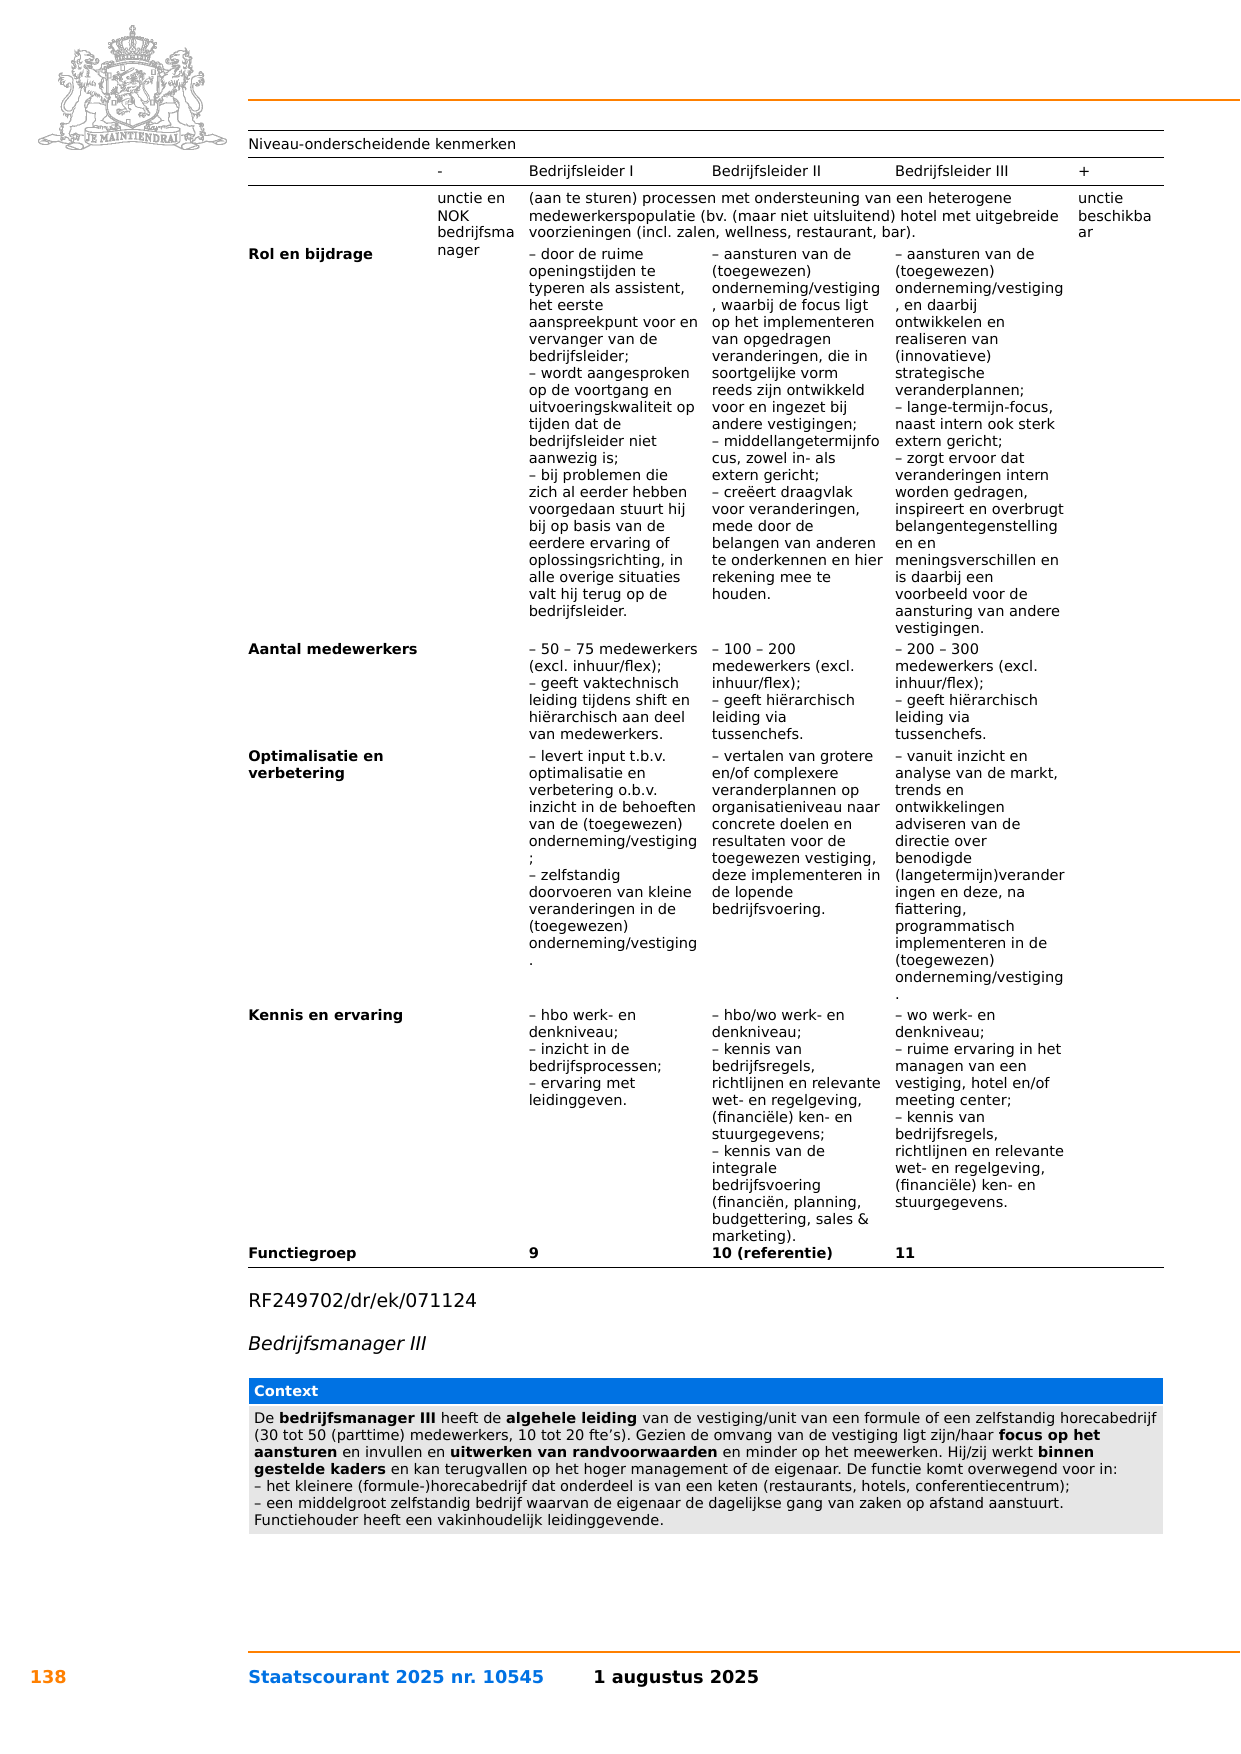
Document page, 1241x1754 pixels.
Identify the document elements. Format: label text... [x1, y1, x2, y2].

table_cell 9 [523, 1245, 706, 1267]
table_cell [1072, 1245, 1163, 1267]
table_cell Bedrijfsleider II [706, 158, 889, 185]
table_cell – vanuit inzicht en analyse van de markt, trends en ontwikkelingen adviseren van de directie over benodigde (langetermijn)veranderingen en deze, na fiattering, programmatisch implementeren in de (toegewezen) onderneming/vestiging. [889, 743, 1072, 1002]
subtitle Bedrijfsmanager III [248, 1333, 1163, 1355]
table_cell Bedrijfsleider I [523, 158, 706, 185]
table_header Niveau-onderscheidende kenmerken [248, 131, 1163, 157]
table_cell unctie en NOK bedrijfsmanager [431, 186, 523, 1245]
table_cell – aansturen van de (toegewezen) onderneming/vestiging, en daarbij ontwikkelen en realiseren van (innovatieve) strategische veranderplannen; – lange-termijn-focus, naast intern ook sterk extern gericht; – zorgt ervoor dat veranderingen intern worden gedragen, inspireert en overbrugt belangentegenstellingen en meningsverschillen en is daarbij een voorbeeld voor de aansturing van andere vestigingen. [889, 241, 1072, 637]
table_cell – 200 – 300 medewerkers (excl. inhuur/flex); – geeft hiërarchisch leiding via tussenchefs. [889, 637, 1072, 743]
table_cell Functiegroep [248, 1245, 431, 1267]
table_cell (aan te sturen) processen met ondersteuning van een heterogene medewerkerspopulatie (bv. (maar niet uitsluitend) hotel met uitgebreide voorzieningen (incl. zalen, wellness, restaurant, bar). [523, 186, 1072, 241]
table_cell [248, 158, 431, 185]
table_cell – vertalen van grotere en/of complexere veranderplannen op organisatieniveau naar concrete doelen en resultaten voor de toegewezen vestiging, deze implementeren in de lopende bedrijfsvoering. [706, 743, 889, 1002]
table_cell 11 [889, 1245, 1072, 1267]
table_cell 10 (referentie) [706, 1245, 889, 1267]
table_cell Aantal medewerkers [248, 637, 431, 743]
table_cell – wo werk- en denkniveau; – ruime ervaring in het managen van een vestiging, hotel en/of meeting center; – kennis van bedrijfsregels, richtlijnen en relevante wet- en regelgeving, (financiële) ken- en stuurgegevens. [889, 1003, 1072, 1245]
table_cell – 100 – 200 medewerkers (excl. inhuur/flex); – geeft hiërarchisch leiding via tussenchefs. [706, 637, 889, 743]
table_cell – levert input t.b.v. optimalisatie en verbetering o.b.v. inzicht in de behoeften van de (toegewezen) onderneming/vestiging; – zelfstandig doorvoeren van kleine veranderingen in de (toegewezen) onderneming/vestiging. [523, 743, 706, 1002]
table_cell - [431, 158, 523, 185]
table_header Context [249, 1378, 1163, 1404]
picture [38, 25, 227, 150]
table_cell Rol en bijdrage [248, 241, 431, 637]
table_cell – door de ruime openingstijden te typeren als assistent, het eerste aanspreekpunt voor en vervanger van de bedrijfsleider; – wordt aangesproken op de voortgang en uitvoeringskwaliteit op tijden dat de bedrijfsleider niet aanwezig is; – bij problemen die zich al eerder hebben voorgedaan stuurt hij bij op basis van de eerdere ervaring of oplossingsrichting, in alle overige situaties valt hij terug op de bedrijfsleider. [523, 241, 706, 637]
table_cell [248, 186, 431, 241]
table_cell – aansturen van de (toegewezen) onderneming/vestiging, waarbij de focus ligt op het implementeren van opgedragen veranderingen, die in soortgelijke vorm reeds zijn ontwikkeld voor en ingezet bij andere vestigingen; – middellangetermijnfocus, zowel in- als extern gericht; – creëert draagvlak voor veranderingen, mede door de belangen van anderen te onderkennen en hier rekening mee te houden. [706, 241, 889, 637]
table_cell Optimalisatie en verbetering [248, 743, 431, 1002]
table_cell Kennis en ervaring [248, 1003, 431, 1245]
table_cell [431, 1245, 523, 1267]
table_cell – 50 – 75 medewerkers (excl. inhuur/flex); – geeft vaktechnisch leiding tijdens shift en hiërarchisch aan deel van medewerkers. [523, 637, 706, 743]
table_cell De bedrijfsmanager III heeft de algehele leiding van de vestiging/unit van een formule of een zelfstandig horecabedrijf (30 tot 50 (parttime) medewerkers, 10 tot 20 fte’s). Gezien de omvang van de vestiging ligt zijn/haar focus op het aansturen en invullen en uitwerken van randvoorwaarden en minder op het meewerken. Hij/zij werkt binnen gestelde kaders en kan terugvallen op het hoger management of de eigenaar. De functie komt overwegend voor in: – het kleinere (formule-)horecabedrijf dat onderdeel is van een keten (restaurants, hotels, conferentiecentrum); – een middelgroot zelfstandig bedrijf waarvan de eigenaar de dagelijkse gang van zaken op afstand aanstuurt. Functiehouder heeft een vakinhoudelijk leidinggevende. [249, 1406, 1163, 1534]
table_cell + [1072, 158, 1163, 185]
table_cell – hbo werk- en denkniveau; – inzicht in de bedrijfsprocessen; – ervaring met leidinggeven. [523, 1003, 706, 1245]
text RF249702/dr/ek/071124 [248, 1289, 1163, 1311]
table_cell – hbo/wo werk- en denkniveau; – kennis van bedrijfsregels, richtlijnen en relevante wet- en regelgeving, (financiële) ken- en stuurgegevens; – kennis van de integrale bedrijfsvoering (financiën, planning, budgettering, sales & marketing). [706, 1003, 889, 1245]
table_cell unctie beschikbaar [1072, 186, 1163, 1245]
table_cell Bedrijfsleider III [889, 158, 1072, 185]
